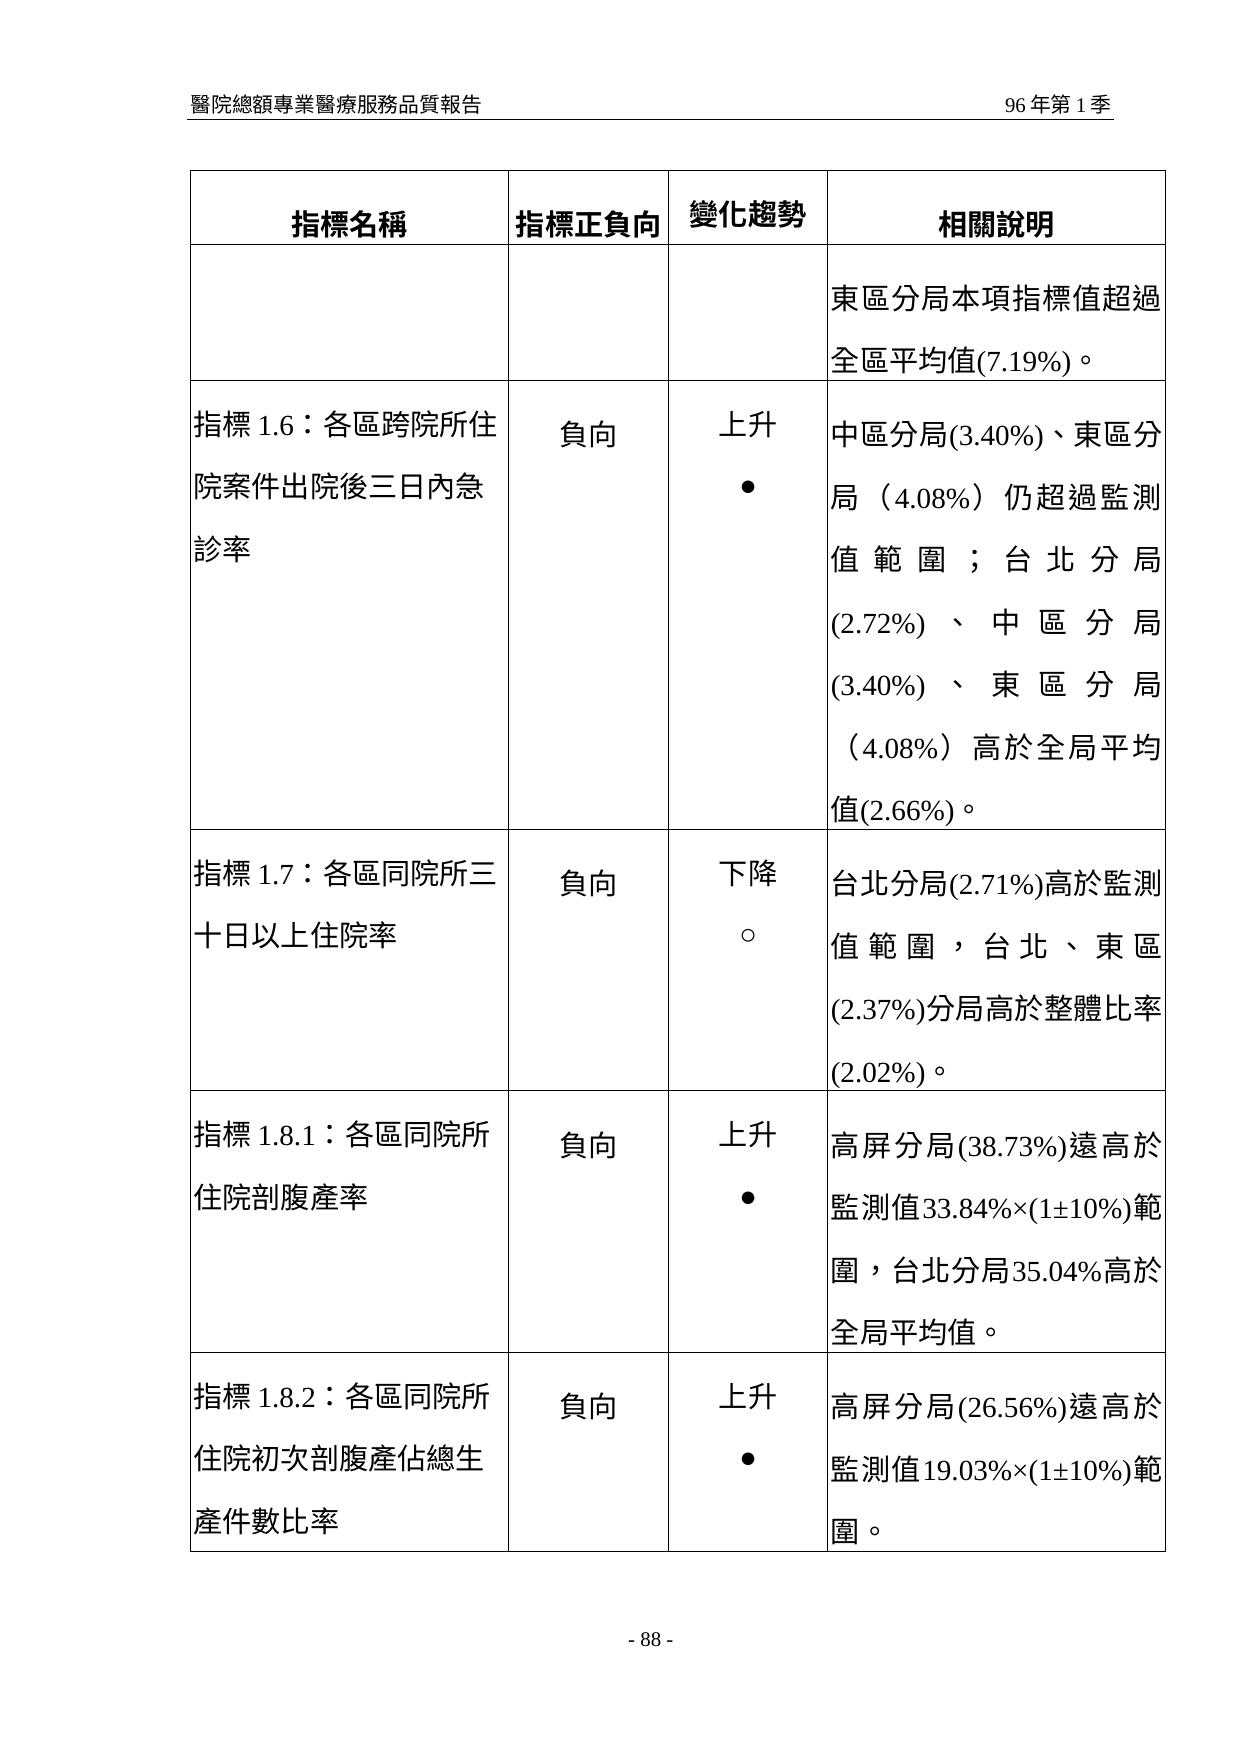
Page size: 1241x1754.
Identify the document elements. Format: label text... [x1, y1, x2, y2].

table_cell 負向 [509, 381, 668, 829]
table_header 變化趨勢 [669, 171, 827, 243]
table_cell [191, 245, 508, 380]
table_header 指標名稱 [191, 171, 508, 243]
table_cell 台北分局(2.71%)高於監測值範圍，台北、東區(2.37%)分局高於整體比率(2.02%)。 [828, 830, 1165, 1090]
table_cell 上升 ● [669, 1091, 827, 1352]
table_cell 指標1.8.1：各區同院所住院剖腹產率 [191, 1091, 508, 1352]
table_cell 上升 ● [669, 381, 827, 829]
table_header 指標正負向 [509, 171, 668, 243]
table_cell 東區分局本項指標值超過全區平均值(7.19%)。 [828, 245, 1165, 380]
table_cell [669, 245, 827, 380]
table_cell 負向 [509, 830, 668, 1090]
table_cell 下降 ○ [669, 830, 827, 1090]
table_cell 高屏分局(26.56%)遠高於監測值19.03%×(1±10%)範圍。 [828, 1353, 1165, 1551]
table_cell 負向 [509, 1353, 668, 1551]
table_cell [509, 245, 668, 380]
table_cell 中區分局(3.40%)、東區分局（4.08%）仍超過監測值範圍；台北分局(2.72%)、中區分局(3.40%)、東區分局（4.08%）高於全局平均值(2.66%)。 [828, 381, 1165, 829]
table_cell 負向 [509, 1091, 668, 1352]
table_cell 指標1.6：各區跨院所住院案件出院後三日內急診率 [191, 381, 508, 829]
table_cell 上升 ● [669, 1353, 827, 1551]
table_header 相關說明 [828, 171, 1165, 243]
table_cell 高屏分局(38.73%)遠高於監測值33.84%×(1±10%)範圍，台北分局35.04%高於全局平均值。 [828, 1091, 1165, 1352]
table_cell 指標1.7：各區同院所三十日以上住院率 [191, 830, 508, 1090]
table_cell 指標1.8.2：各區同院所住院初次剖腹產佔總生產件數比率 [191, 1353, 508, 1551]
